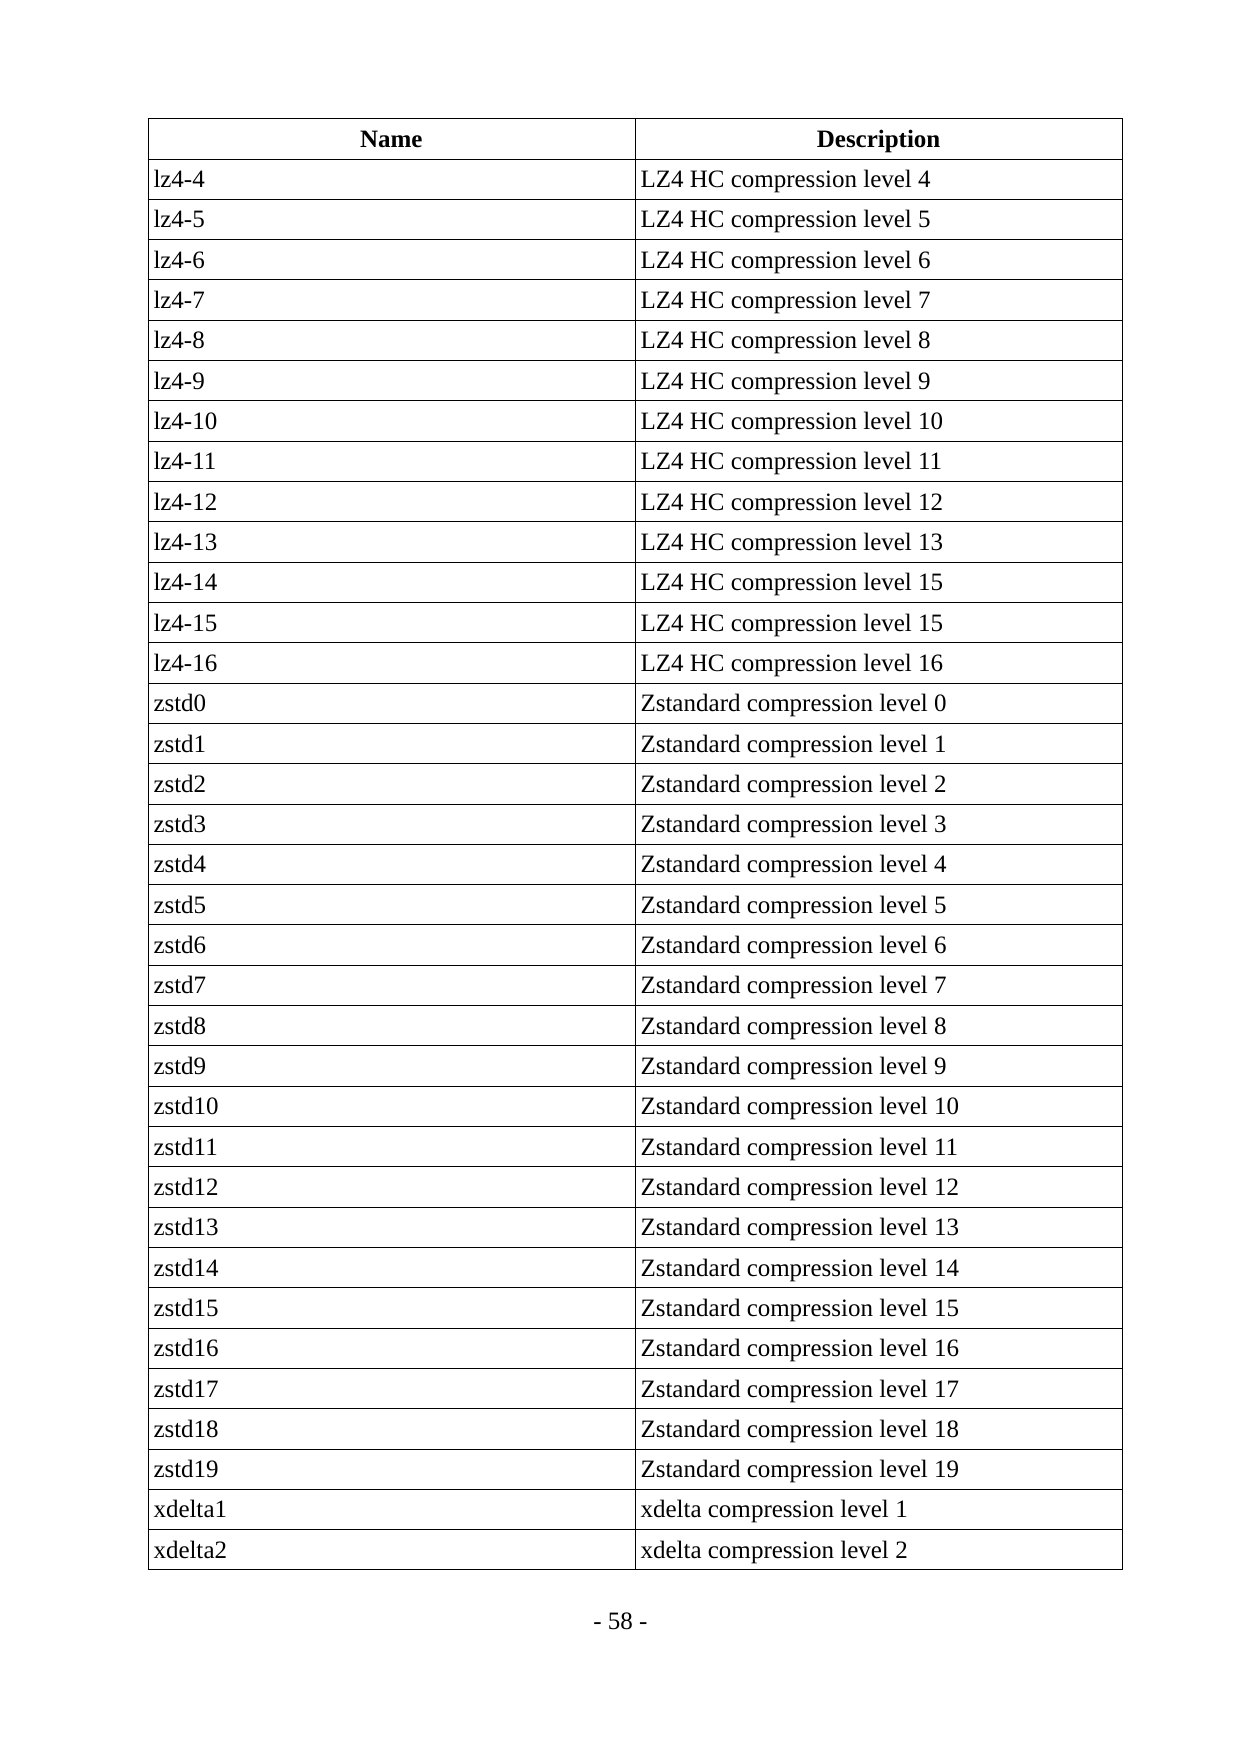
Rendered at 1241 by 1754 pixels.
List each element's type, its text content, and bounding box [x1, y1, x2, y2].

table_cell Zstandard compression level 12 [636, 1167, 1122, 1207]
table_cell Zstandard compression level 2 [636, 764, 1122, 803]
table_cell lz4-15 [149, 603, 635, 642]
table_cell zstd6 [149, 925, 635, 965]
table_cell lz4-5 [149, 200, 635, 239]
table_cell LZ4 HC compression level 15 [636, 603, 1122, 642]
table_cell LZ4 HC compression level 7 [636, 280, 1122, 320]
table_cell LZ4 HC compression level 10 [636, 401, 1122, 441]
table_cell lz4-4 [149, 160, 635, 199]
table_cell Zstandard compression level 17 [636, 1369, 1122, 1408]
table_cell zstd18 [149, 1409, 635, 1448]
table_cell LZ4 HC compression level 9 [636, 361, 1122, 400]
table_cell lz4-7 [149, 280, 635, 320]
table_cell xdelta compression level 2 [636, 1530, 1122, 1569]
table_cell zstd19 [149, 1450, 635, 1489]
table_cell zstd10 [149, 1087, 635, 1126]
table_cell xdelta1 [149, 1490, 635, 1529]
table_cell zstd13 [149, 1208, 635, 1247]
table_cell zstd7 [149, 966, 635, 1005]
table_cell zstd1 [149, 724, 635, 763]
table_cell zstd2 [149, 764, 635, 803]
table_cell LZ4 HC compression level 6 [636, 240, 1122, 279]
table_cell zstd16 [149, 1329, 635, 1368]
table_cell lz4-8 [149, 321, 635, 360]
table_cell lz4-13 [149, 522, 635, 562]
table_cell Zstandard compression level 10 [636, 1087, 1122, 1126]
table_cell Zstandard compression level 8 [636, 1006, 1122, 1045]
table_cell Zstandard compression level 11 [636, 1127, 1122, 1166]
table_cell Zstandard compression level 13 [636, 1208, 1122, 1247]
table_cell Zstandard compression level 6 [636, 925, 1122, 965]
table_cell Zstandard compression level 14 [636, 1248, 1122, 1287]
table_cell LZ4 HC compression level 8 [636, 321, 1122, 360]
table_cell zstd9 [149, 1046, 635, 1086]
table_cell Zstandard compression level 3 [636, 805, 1122, 844]
table_cell LZ4 HC compression level 4 [636, 160, 1122, 199]
table_cell lz4-16 [149, 643, 635, 682]
table_cell LZ4 HC compression level 12 [636, 482, 1122, 521]
table_header Name [149, 119, 635, 158]
table_cell lz4-14 [149, 563, 635, 602]
table_cell Zstandard compression level 7 [636, 966, 1122, 1005]
table_cell LZ4 HC compression level 5 [636, 200, 1122, 239]
table_cell zstd3 [149, 805, 635, 844]
table_cell LZ4 HC compression level 11 [636, 442, 1122, 481]
table_cell zstd14 [149, 1248, 635, 1287]
table_cell LZ4 HC compression level 13 [636, 522, 1122, 562]
table_cell zstd0 [149, 684, 635, 723]
table_cell Zstandard compression level 18 [636, 1409, 1122, 1448]
table_cell Zstandard compression level 19 [636, 1450, 1122, 1489]
table_cell zstd15 [149, 1288, 635, 1327]
table_cell zstd11 [149, 1127, 635, 1166]
table_cell lz4-9 [149, 361, 635, 400]
table_cell LZ4 HC compression level 15 [636, 563, 1122, 602]
table_header Description [636, 119, 1122, 158]
table_cell zstd12 [149, 1167, 635, 1207]
table_cell lz4-11 [149, 442, 635, 481]
table_cell zstd8 [149, 1006, 635, 1045]
table_cell LZ4 HC compression level 16 [636, 643, 1122, 682]
table_cell zstd5 [149, 885, 635, 924]
table_cell Zstandard compression level 5 [636, 885, 1122, 924]
table_cell Zstandard compression level 4 [636, 845, 1122, 884]
table_cell Zstandard compression level 0 [636, 684, 1122, 723]
table_cell Zstandard compression level 16 [636, 1329, 1122, 1368]
table_cell Zstandard compression level 15 [636, 1288, 1122, 1327]
table_cell zstd4 [149, 845, 635, 884]
table_cell xdelta compression level 1 [636, 1490, 1122, 1529]
table_cell xdelta2 [149, 1530, 635, 1569]
table_cell Zstandard compression level 1 [636, 724, 1122, 763]
table_cell lz4-10 [149, 401, 635, 441]
table_cell Zstandard compression level 9 [636, 1046, 1122, 1086]
table_cell zstd17 [149, 1369, 635, 1408]
table_cell lz4-12 [149, 482, 635, 521]
table_cell lz4-6 [149, 240, 635, 279]
